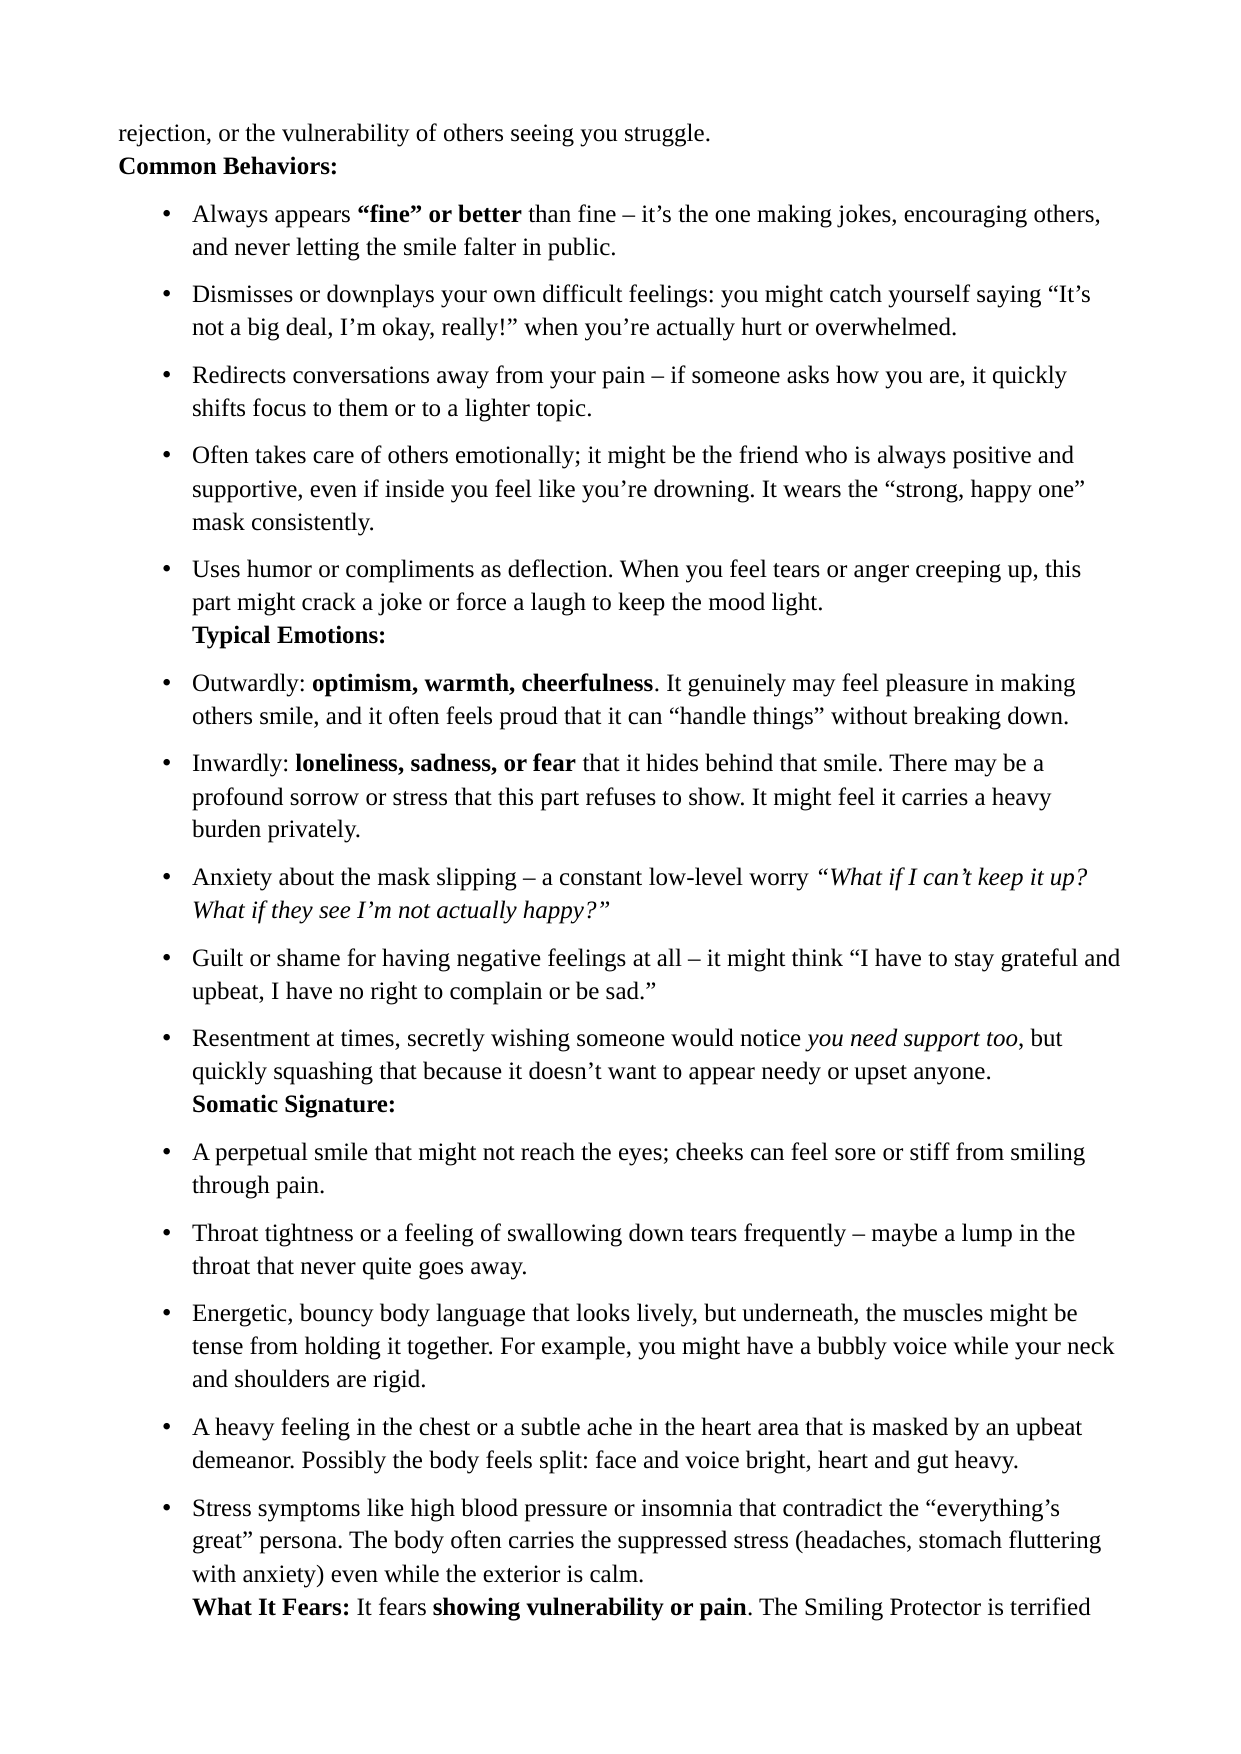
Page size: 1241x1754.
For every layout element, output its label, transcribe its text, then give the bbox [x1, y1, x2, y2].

text rejection, or the vulnerability of others seeing you struggle. Common Behaviors: [118, 118, 1122, 180]
list Resentment at times, secretly wishing someone would notice you need support too, but quickly squashing that because it doesn’t want to appear needy or upset anyone. Somatic Signature: [162, 1023, 1122, 1118]
list Stress symptoms like high blood pressure or insomnia that contradict the “everything’s great” persona. The body often carries the suppressed stress (headaches, stomach fluttering with anxiety) even while the exterior is calm. What It Fears: It fears showing vulnerability or pain. The Smiling Protector is terrified [162, 1493, 1122, 1620]
list Guilt or shame for having negative feelings at all – it might think “I have to stay grateful and upbeat, I have no right to complain or be sad.” [162, 943, 1122, 1004]
list Inwardly: loneliness, sadness, or fear that it hides behind that smile. There may be a profound sorrow or stress that this part refuses to show. It might feel it carries a heavy burden privately. [162, 748, 1122, 843]
list Energetic, bouncy body language that looks lively, but underneath, the muscles might be tense from holding it together. For example, you might have a bubbly voice while your neck and shoulders are rigid. [162, 1298, 1122, 1393]
list Redirects conversations away from your pain – if someone asks how you are, it quickly shifts focus to them or to a lighter topic. [162, 360, 1122, 422]
list Dismisses or downplays your own difficult feelings: you might catch yourself saying “It’s not a big deal, I’m okay, really!” when you’re actually hurt or overwhelmed. [162, 279, 1122, 341]
list A heavy feeling in the chest or a subtle ache in the heart area that is masked by an upbeat demeanor. Possibly the body feels split: face and voice bright, heart and gut heavy. [162, 1412, 1122, 1474]
list Anxiety about the mask slipping – a constant low-level worry “What if I can’t keep it up? What if they see I’m not actually happy?” [162, 862, 1122, 924]
list Uses humor or compliments as deflection. When you feel tears or anger creeping up, this part might crack a joke or force a laugh to keep the mood light. Typical Emotions: [162, 554, 1122, 649]
list Outwardly: optimism, warmth, cheerfulness. It genuinely may feel pleasure in making others smile, and it often feels proud that it can “handle things” without breaking down. [162, 668, 1122, 730]
list Always appears “fine” or better than fine – it’s the one making jokes, encouraging others, and never letting the smile falter in public. [162, 199, 1122, 261]
list Throat tightness or a feeling of swallowing down tears frequently – maybe a lump in the throat that never quite goes away. [162, 1218, 1122, 1279]
list A perpetual smile that might not reach the eyes; cheeks can feel sore or stiff from smiling through pain. [162, 1137, 1122, 1199]
list Often takes care of others emotionally; it might be the friend who is always positive and supportive, even if inside you feel like you’re drowning. It wears the “strong, happy one” mask consistently. [162, 441, 1122, 535]
